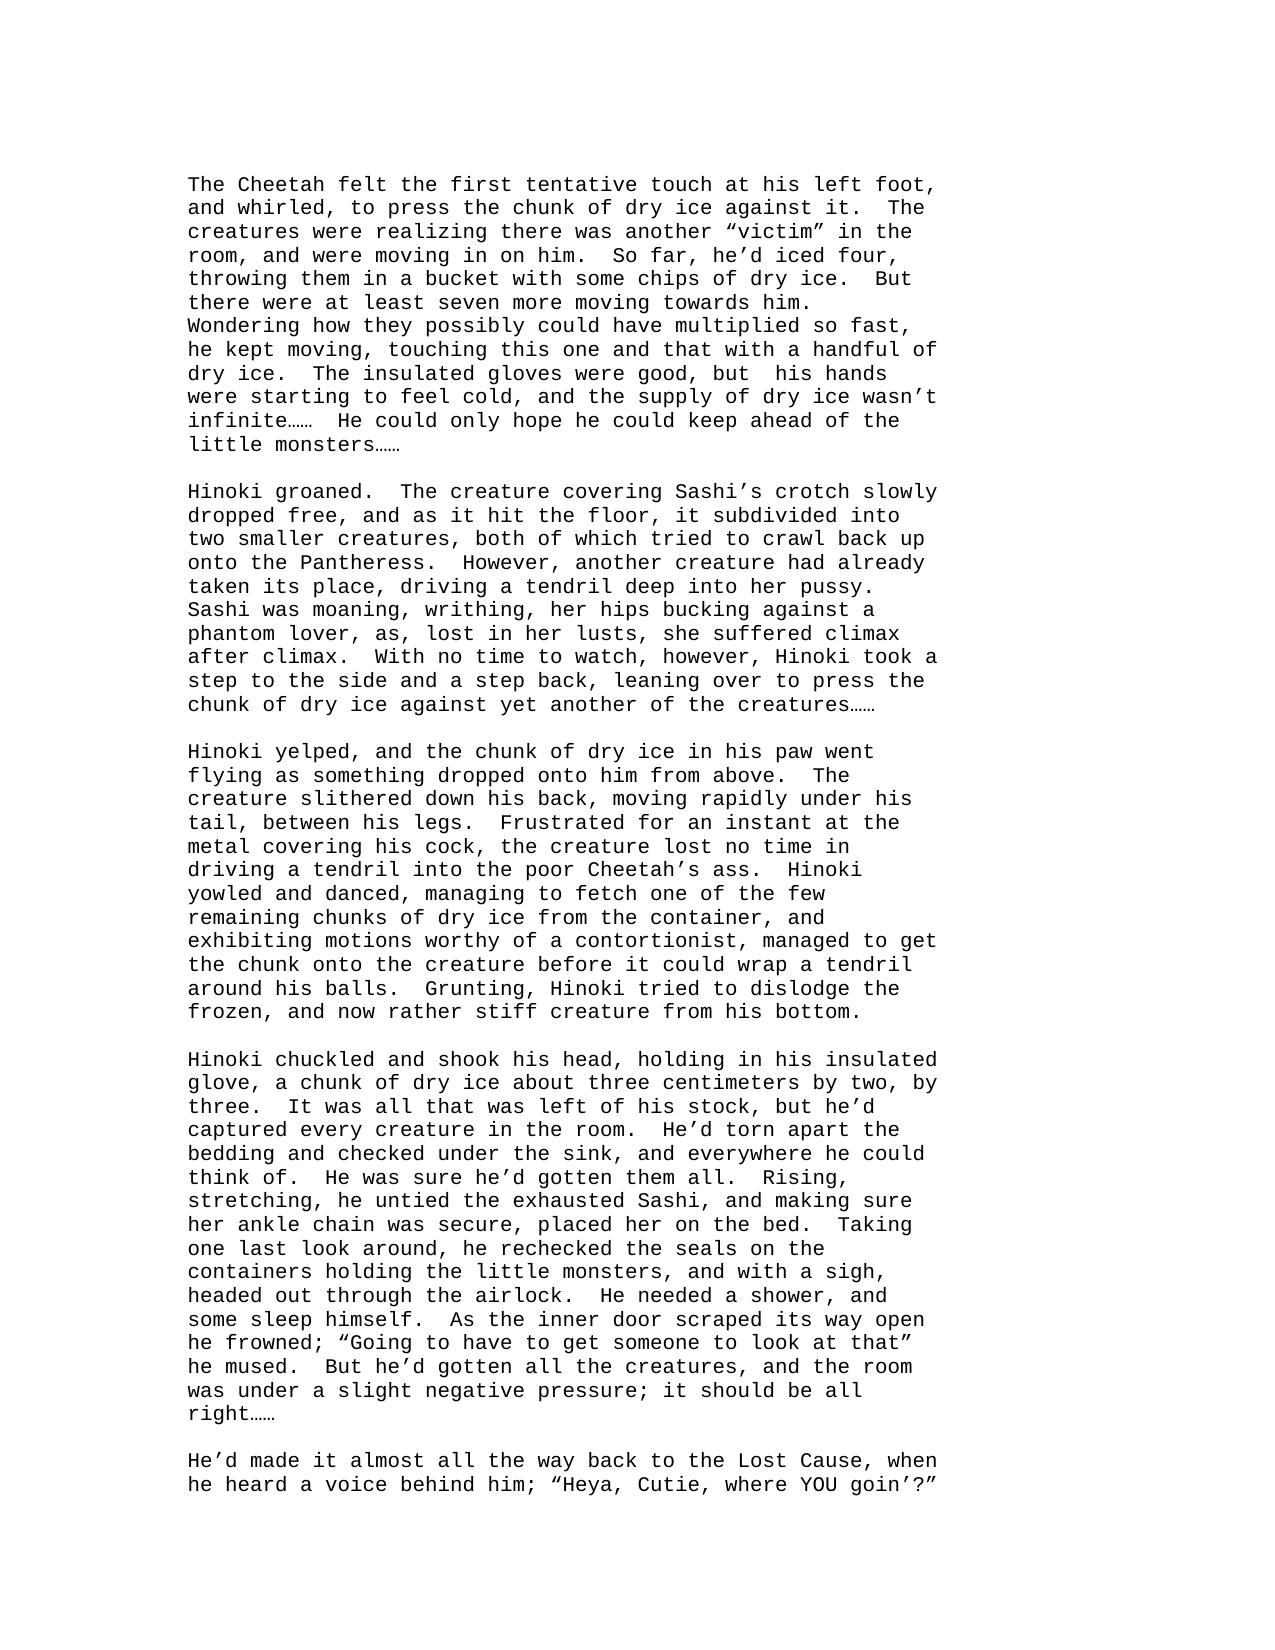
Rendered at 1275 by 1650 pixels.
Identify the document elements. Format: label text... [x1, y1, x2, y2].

text Hinoki groaned. The creature covering Sashi’s crotch slowly dropped free, and as it hit the floor, it subdivided into two smaller creatures, both of which tried to crawl back up onto the Pantheress. However, another creature had already taken its place, driving a tendril deep into her pussy. Sashi was moaning, writhing, her hips bucking against a phantom lover, as, lost in her lusts, she suffered climax after climax. With no time to watch, however, Hinoki took a step to the side and a step back, leaning over to press the chunk of dry ice against yet another of the creatures…… [187, 481, 937, 717]
text Hinoki chuckled and shook his head, holding in his insulated glove, a chunk of dry ice about three centimeters by two, by three. It was all that was left of his stock, but he’d captured every creature in the room. He’d torn apart the bedding and checked under the sink, and everywhere he could think of. He was sure he’d gotten them all. Rising, stretching, he untied the exhausted Sashi, and making sure her ankle chain was secure, placed her on the bed. Taking one last look around, he rechecked the seals on the containers holding the little monsters, and with a sigh, headed out through the airlock. He needed a shower, and some sleep himself. As the inner door scraped its way open he frowned; “Going to have to get someone to look at that” he mused. But he’d gotten all the creatures, and the room was under a slight negative pressure; it should be all right…… [187, 1048, 937, 1427]
text Hinoki yelped, and the chunk of dry ice in his paw went flying as something dropped onto him from above. The creature slithered down his back, moving rapidly under his tail, between his legs. Frustrated for an instant at the metal covering his cock, the creature lost no time in driving a tendril into the poor Cheetah’s ass. Hinoki yowled and danced, managing to fetch one of the few remaining chunks of dry ice from the container, and exhibiting motions worthy of a contortionist, managed to get the chunk onto the creature before it could wrap a tendril around his balls. Grunting, Hinoki tried to dislodge the frozen, and now rather stiff creature from his bottom. [187, 741, 937, 1025]
text The Cheetah felt the first tentative touch at his left foot, and whirled, to press the chunk of dry ice against it. The creatures were realizing there was another “victim” in the room, and were moving in on him. So far, he’d iced four, throwing them in a bucket with some chips of dry ice. But there were at least seven more moving towards him. Wondering how they possibly could have multiplied so fast, he kept moving, touching this one and that with a handful of dry ice. The insulated gloves were good, but his hands were starting to feel cold, and the supply of dry ice wasn’t infinite…… He could only hope he could keep ahead of the little monsters…… [187, 174, 937, 457]
text He’d made it almost all the way back to the Lost Cause, when he heard a voice behind him; “Heya, Cutie, where YOU goin’?” [187, 1451, 937, 1498]
